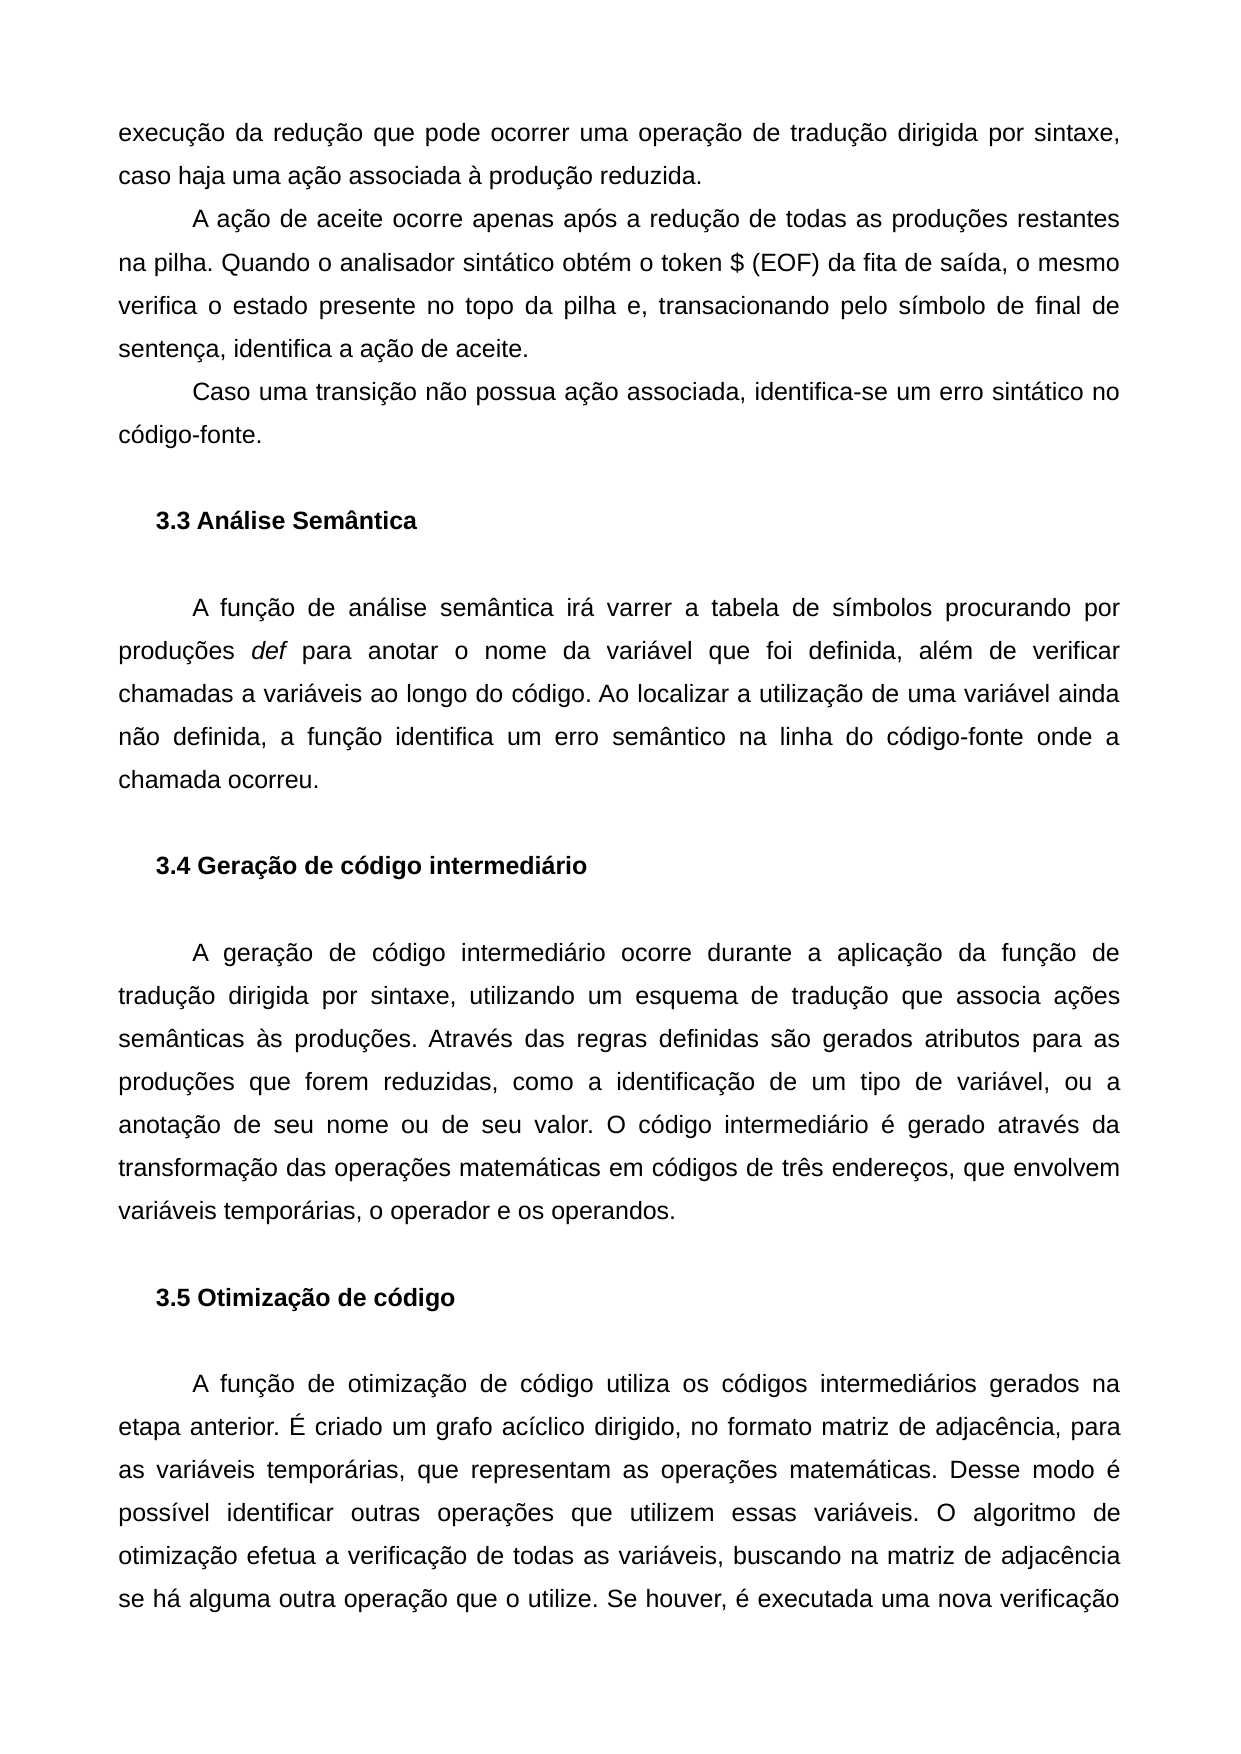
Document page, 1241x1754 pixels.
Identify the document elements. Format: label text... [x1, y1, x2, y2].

text 3.3 Análise Semântica [156, 506, 1122, 535]
text A geração de código intermediário ocorre durante a aplicação da função de tradução dirigida por sintaxe, utilizando um esquema de tradução que associa ações semânticas às produções. Através das regras definidas são gerados atributos para as produções que forem reduzidas, como a identificação de um tipo de variável, ou a anotação de seu nome ou de seu valor. O código intermediário é gerado através da transformação das operações matemáticas em códigos de três endereços, que envolvem variáveis temporárias, o operador e os operandos. [118, 937, 1122, 1225]
text A função de otimização de código utiliza os códigos intermediários gerados na etapa anterior. É criado um grafo acíclico dirigido, no formato matriz de adjacência, para as variáveis temporárias, que representam as operações matemáticas. Desse modo é possível identificar outras operações que utilizem essas variáveis. O algoritmo de otimização efetua a verificação de todas as variáveis, buscando na matriz de adjacência se há alguma outra operação que o utilize. Se houver, é executada uma nova verificação [118, 1369, 1122, 1613]
text Caso uma transição não possua ação associada, identifica-se um erro sintático no código-fonte. [118, 377, 1122, 449]
text execução da redução que pode ocorrer uma operação de tradução dirigida por sintaxe, caso haja uma ação associada à produção reduzida. [118, 118, 1122, 190]
text 3.5 Otimização de código [156, 1282, 1122, 1311]
text 3.4 Geração de código intermediário [156, 851, 1122, 880]
text A função de análise semântica irá varrer a tabela de símbolos procurando por produções def para anotar o nome da variável que foi definida, além de verificar chamadas a variáveis ao longo do código. Ao localizar a utilização de uma variável ainda não definida, a função identifica um erro semântico na linha do código-fonte onde a chamada ocorreu. [118, 592, 1122, 794]
text A ação de aceite ocorre apenas após a redução de todas as produções restantes na pilha. Quando o analisador sintático obtém o token $ (EOF) da fita de saída, o mesmo verifica o estado presente no topo da pilha e, transacionando pelo símbolo de final de sentença, identifica a ação de aceite. [118, 204, 1122, 362]
